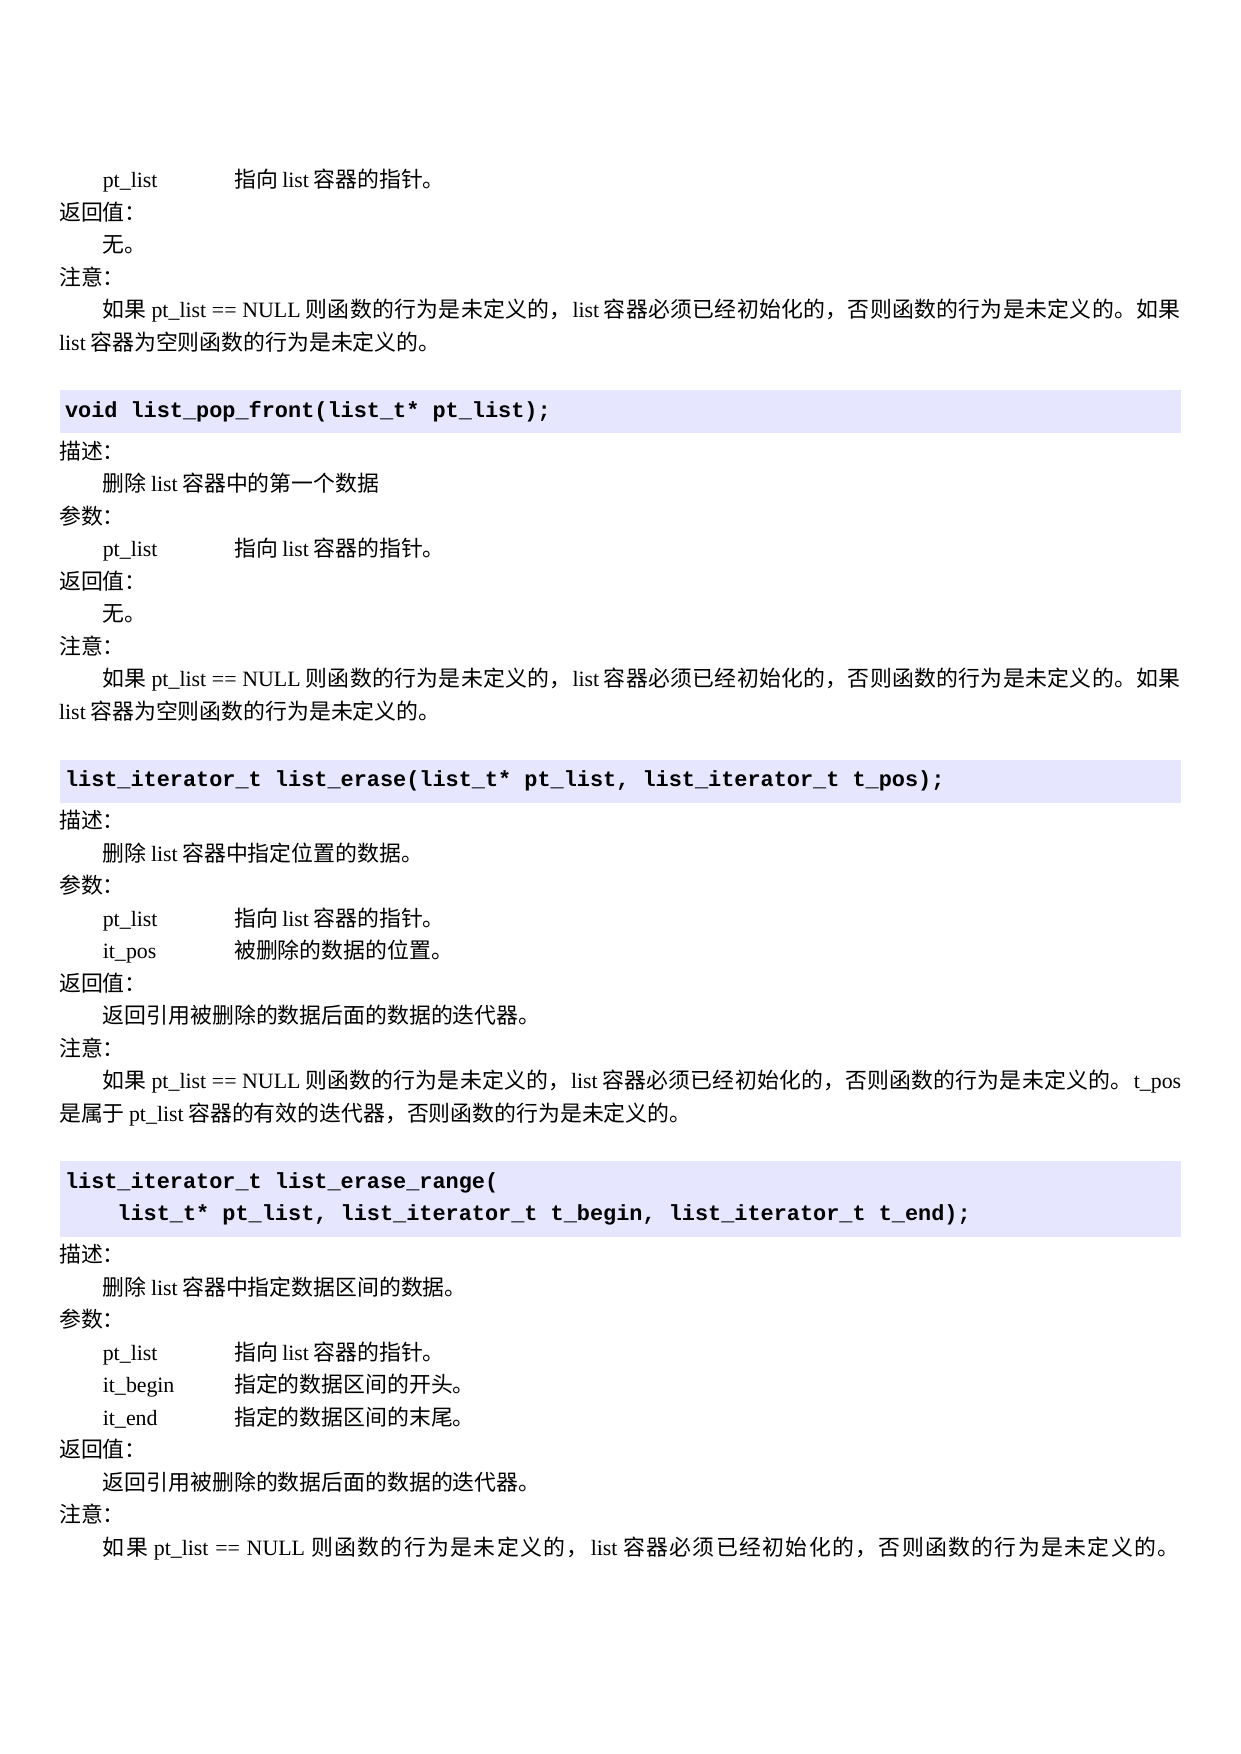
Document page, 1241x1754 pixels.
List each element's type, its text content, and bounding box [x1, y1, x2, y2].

text 描述： [59, 435, 1181, 466]
text it_pos 被删除的数据的位置。 [59, 933, 1181, 965]
text pt_list 指向list容器的指针。 [59, 1334, 1181, 1367]
text 描述： [59, 804, 1181, 835]
text 如果pt_list == NULL则函数的行为是未定义的，list容器必须已经初始化的，否则函数的行为是未定义的。如果list容器为空则函数的行为是未定义的。 [59, 292, 1181, 357]
text 返回值： [59, 194, 1181, 227]
text 返回值： [59, 965, 1181, 998]
text 删除list容器中指定位置的数据。 [59, 835, 1181, 868]
text 如果pt_list == NULL则函数的行为是未定义的，list容器必须已经初始化的，否则函数的行为是未定义的。如果list容器为空则函数的行为是未定义的。 [59, 661, 1181, 726]
text 返回值： [59, 1432, 1181, 1464]
text 参数： [59, 868, 1181, 900]
text pt_list 指向list容器的指针。 [59, 531, 1181, 563]
text 返回引用被删除的数据后面的数据的迭代器。 [59, 1464, 1181, 1497]
text 注意： [59, 628, 1181, 661]
text 无。 [59, 227, 1181, 259]
text pt_list 指向list容器的指针。 [59, 900, 1181, 933]
text 描述： [59, 1238, 1181, 1269]
text 注意： [59, 259, 1181, 292]
text 参数： [59, 1302, 1181, 1334]
text 无。 [59, 596, 1181, 628]
table_header void list_pop_front(list_t* pt_list); [60, 390, 1181, 433]
text pt_list 指向list容器的指针。 [59, 162, 1181, 194]
text it_end 指定的数据区间的末尾。 [59, 1399, 1181, 1432]
text 返回引用被删除的数据后面的数据的迭代器。 [59, 998, 1181, 1030]
text 如果pt_list == NULL则函数的行为是未定义的，list容器必须已经初始化的，否则函数的行为是未定义的。t_pos是属于pt_list容器的有效的迭代器，否则函数的行为是未定义的。 [59, 1063, 1181, 1128]
text 删除list容器中指定数据区间的数据。 [59, 1269, 1181, 1302]
table_header list_iterator_t list_erase(list_t* pt_list, list_iterator_t t_pos); [60, 760, 1181, 803]
text 返回值： [59, 563, 1181, 596]
table_header list_iterator_t list_erase_range( list_t* pt_list, list_iterator_t t_begin, list_iterator_t t_end); [60, 1161, 1181, 1237]
text 参数： [59, 498, 1181, 531]
text 注意： [59, 1497, 1181, 1529]
text it_begin 指定的数据区间的开头。 [59, 1367, 1181, 1399]
text 删除list容器中的第一个数据 [59, 466, 1181, 498]
text 如果pt_list == NULL则函数的行为是未定义的，list容器必须已经初始化的，否则函数的行为是未定义的。 [59, 1529, 1181, 1562]
text 注意： [59, 1030, 1181, 1063]
